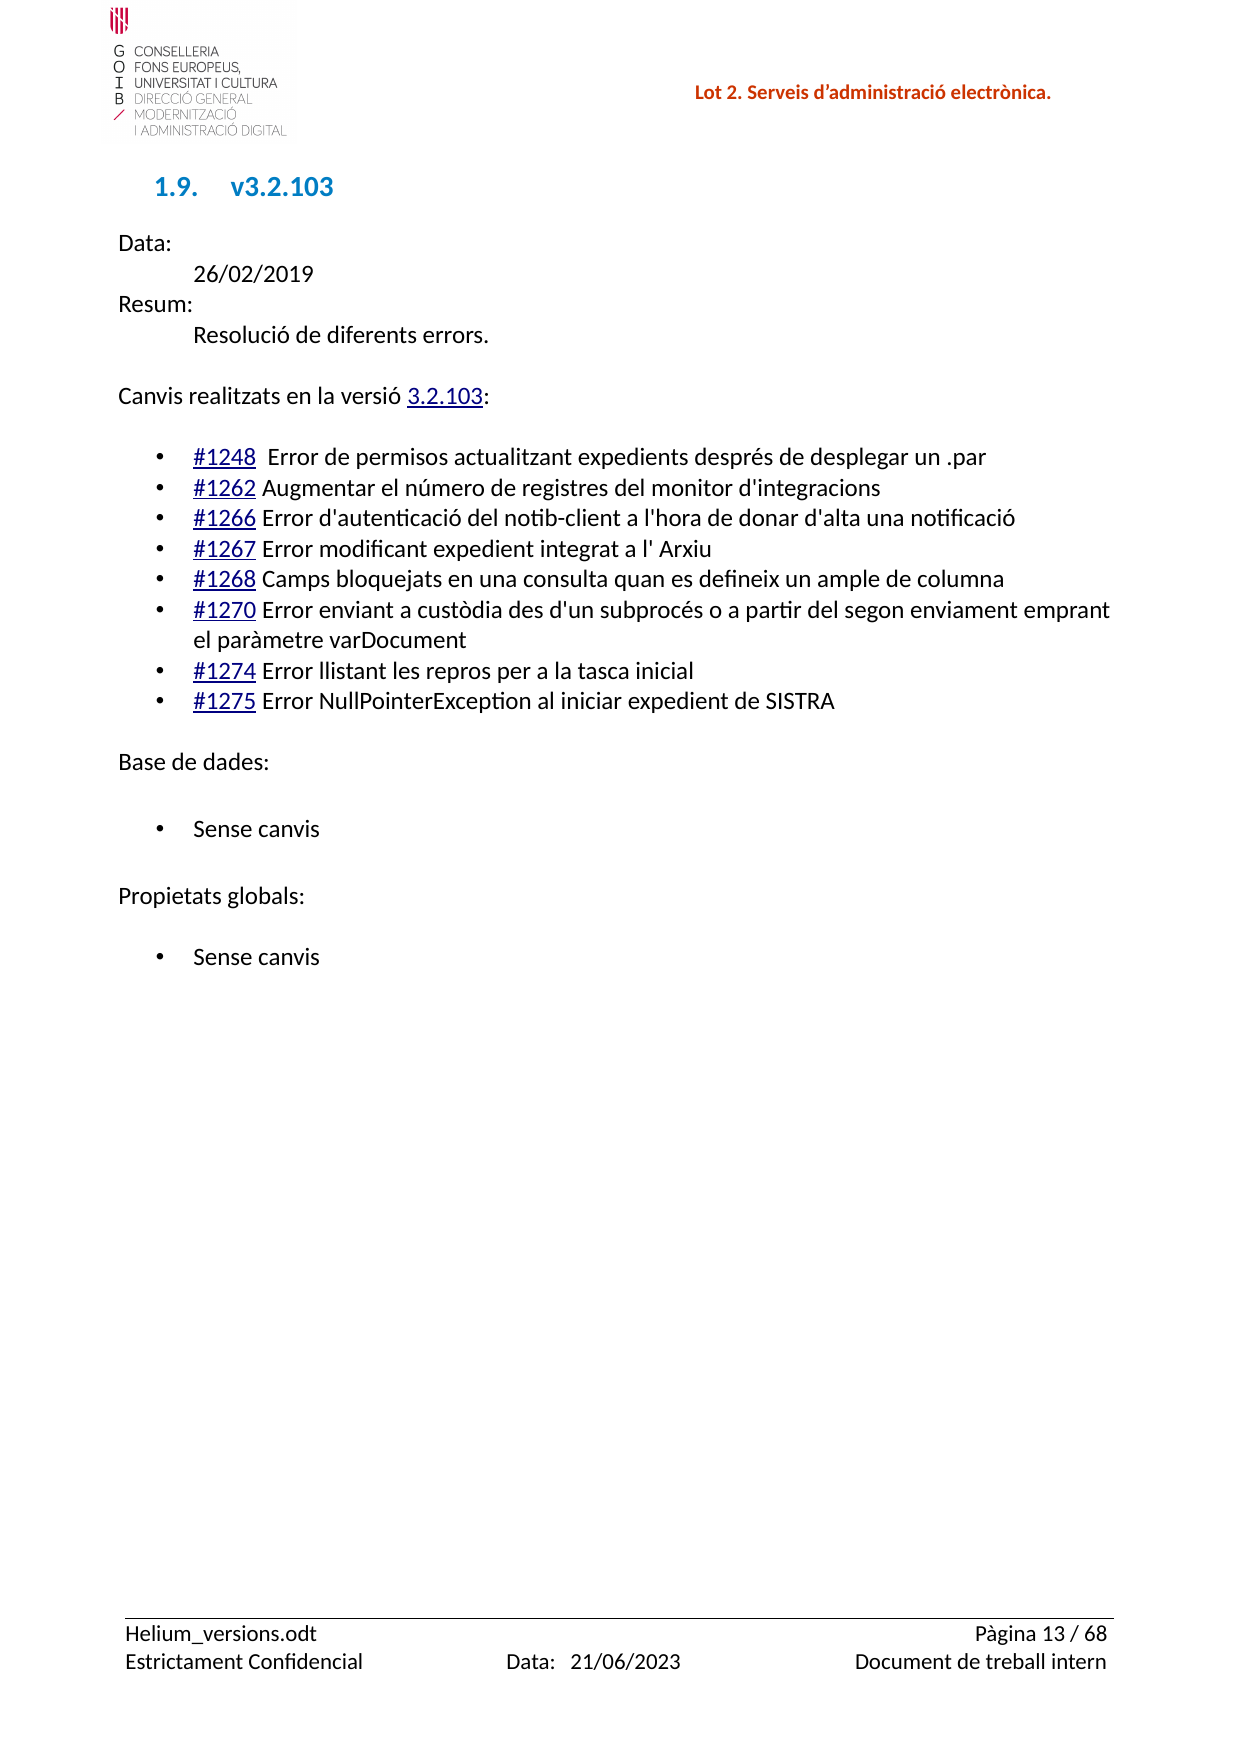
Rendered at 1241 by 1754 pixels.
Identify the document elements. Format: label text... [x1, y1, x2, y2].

text Resum: [118, 289, 1122, 319]
picture [100, 0, 297, 144]
list #1262 Augmentar el número de registres del monitor d'integracions [156, 472, 1122, 502]
list #1267 Error modificant expedient integrat a l' Arxiu [156, 533, 1122, 563]
text Base de dades: [118, 746, 1122, 777]
list Sense canvis [156, 941, 1122, 972]
list #1248 Error de permisos actualitzant expedients després de desplegar un .par [156, 441, 1122, 472]
subtitle v3.2.103 [153, 168, 1122, 204]
text Data: [118, 228, 1122, 258]
list Sense canvis [156, 813, 1122, 844]
text 26/02/2019 [118, 258, 1122, 289]
list #1270 Error enviant a custòdia des d'un subprocés o a partir del segon enviament emprant el paràmetre varDocument [156, 594, 1122, 655]
text Propietats globals: [118, 880, 1122, 911]
list #1268 Camps bloquejats en una consulta quan es defineix un ample de columna [156, 563, 1122, 594]
list #1275 Error NullPointerException al iniciar expedient de SISTRA [156, 685, 1122, 716]
text Canvis realitzats en la versió 3.2.103: [118, 380, 1122, 411]
list #1274 Error llistant les repros per a la tasca inicial [156, 655, 1122, 685]
list #1266 Error d'autenticació del notib-client a l'hora de donar d'alta una notificació [156, 502, 1122, 533]
text Resolució de diferents errors. [118, 319, 1122, 350]
